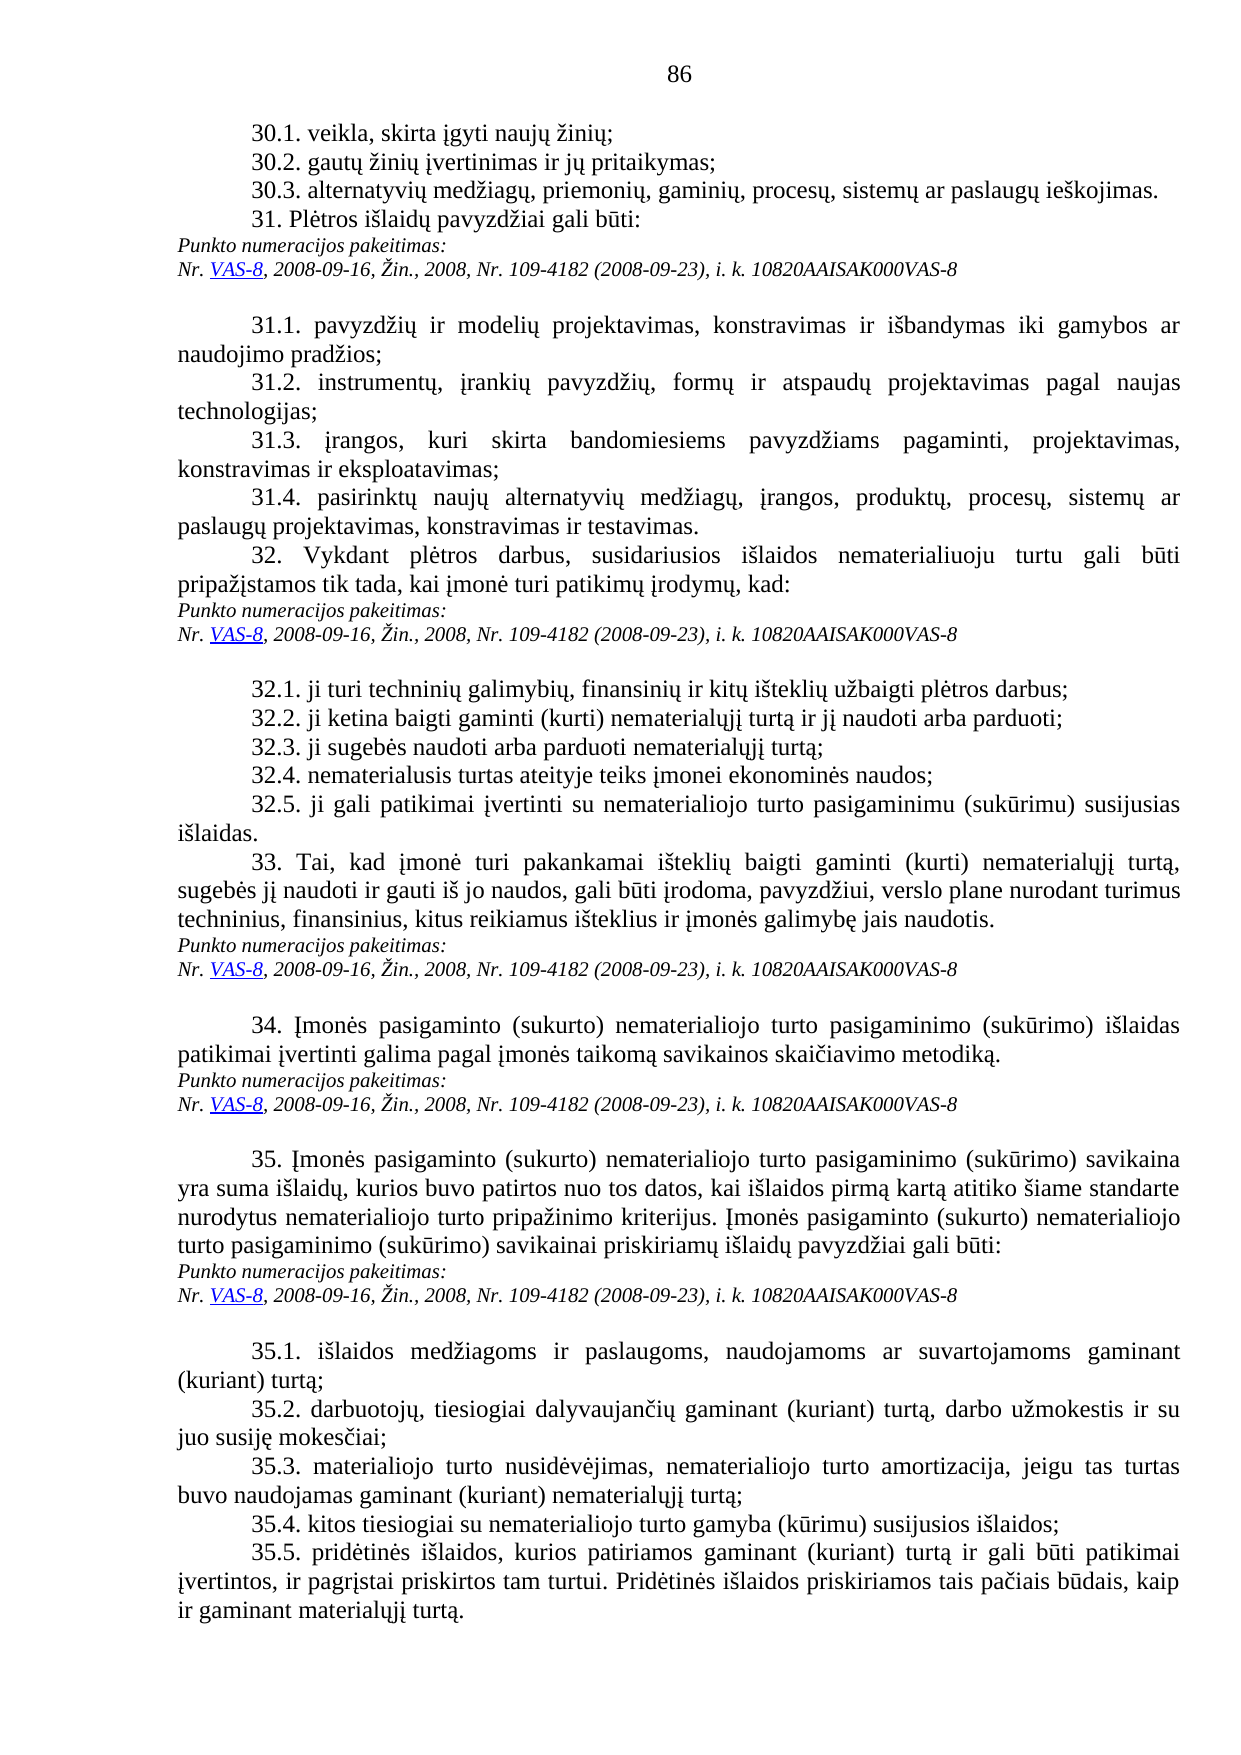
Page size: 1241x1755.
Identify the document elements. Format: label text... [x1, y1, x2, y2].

text Nr. VAS-8, 2008-09-16, Žin., 2008, Nr. 109-4182 (2008-09-23), i. k. 10820AAISAK000VAS-8 [177, 622, 1181, 646]
text 31.3. įrangos, kuri skirta bandomiesiems pavyzdžiams pagaminti, projektavimas, konstravimas ir eksploatavimas; [177, 425, 1181, 482]
text Nr. VAS-8, 2008-09-16, Žin., 2008, Nr. 109-4182 (2008-09-23), i. k. 10820AAISAK000VAS-8 [177, 1283, 1181, 1307]
text 33. Tai, kad įmonė turi pakankamai išteklių baigti gaminti (kurti) nematerialųjį turtą, sugebės jį naudoti ir gauti iš jo naudos, gali būti įrodoma, pavyzdžiui, verslo plane nurodant turimus techninius, finansinius, kitus reikiamus išteklius ir įmonės galimybę jais naudotis. [177, 847, 1181, 933]
text 31.2. instrumentų, įrankių pavyzdžių, formų ir atspaudų projektavimas pagal naujas technologijas; [177, 367, 1181, 425]
text Punkto numeracijos pakeitimas: [177, 1067, 1181, 1092]
text 35.4. kitos tiesiogiai su nematerialiojo turto gamyba (kūrimu) susijusios išlaidos; [177, 1509, 1181, 1537]
text 32.3. ji sugebės naudoti arba parduoti nematerialųjį turtą; [177, 732, 1181, 761]
text 35.3. materialiojo turto nusidėvėjimas, nematerialiojo turto amortizacija, jeigu tas turtas buvo naudojamas gaminant (kuriant) nematerialųjį turtą; [177, 1451, 1181, 1509]
text Nr. VAS-8, 2008-09-16, Žin., 2008, Nr. 109-4182 (2008-09-23), i. k. 10820AAISAK000VAS-8 [177, 1092, 1181, 1116]
text 32.2. ji ketina baigti gaminti (kurti) nematerialųjį turtą ir jį naudoti arba parduoti; [177, 703, 1181, 732]
text 32. Vykdant plėtros darbus, susidariusios išlaidos nematerialiuoju turtu gali būti pripažįstamos tik tada, kai įmonė turi patikimų įrodymų, kad: [177, 540, 1181, 597]
text 32.5. ji gali patikimai įvertinti su nematerialiojo turto pasigaminimu (sukūrimu) susijusias išlaidas. [177, 789, 1181, 847]
text Punkto numeracijos pakeitimas: [177, 233, 1181, 257]
text 35.1. išlaidos medžiagoms ir paslaugoms, naudojamoms ar suvartojamoms gaminant (kuriant) turtą; [177, 1336, 1181, 1394]
text 35. Įmonės pasigaminto (sukurto) nematerialiojo turto pasigaminimo (sukūrimo) savikaina yra suma išlaidų, kurios buvo patirtos nuo tos datos, kai išlaidos pirmą kartą atitiko šiame standarte nurodytus nematerialiojo turto pripažinimo kriterijus. Įmonės pasigaminto (sukurto) nematerialiojo turto pasigaminimo (sukūrimo) savikainai priskiriamų išlaidų pavyzdžiai gali būti: [177, 1144, 1181, 1259]
text 30.3. alternatyvių medžiagų, priemonių, gaminių, procesų, sistemų ar paslaugų ieškojimas. [177, 176, 1181, 204]
text 32.1. ji turi techninių galimybių, finansinių ir kitų išteklių užbaigti plėtros darbus; [177, 674, 1181, 703]
text 31.4. pasirinktų naujų alternatyvių medžiagų, įrangos, produktų, procesų, sistemų ar paslaugų projektavimas, konstravimas ir testavimas. [177, 482, 1181, 540]
text Punkto numeracijos pakeitimas: [177, 597, 1181, 622]
text 31. Plėtros išlaidų pavyzdžiai gali būti: [177, 204, 1181, 233]
text 34. Įmonės pasigaminto (sukurto) nematerialiojo turto pasigaminimo (sukūrimo) išlaidas patikimai įvertinti galima pagal įmonės taikomą savikainos skaičiavimo metodiką. [177, 1010, 1181, 1067]
text Nr. VAS-8, 2008-09-16, Žin., 2008, Nr. 109-4182 (2008-09-23), i. k. 10820AAISAK000VAS-8 [177, 257, 1181, 281]
text 30.1. veikla, skirta įgyti naujų žinių; [177, 118, 1181, 147]
text Punkto numeracijos pakeitimas: [177, 933, 1181, 957]
text 35.5. pridėtinės išlaidos, kurios patiriamos gaminant (kuriant) turtą ir gali būti patikimai įvertintos, ir pagrįstai priskirtos tam turtui. Pridėtinės išlaidos priskiriamos tais pačiais būdais, kaip ir gaminant materialųjį turtą. [177, 1537, 1181, 1624]
text 32.4. nematerialusis turtas ateityje teiks įmonei ekonominės naudos; [177, 761, 1181, 789]
text 35.2. darbuotojų, tiesiogiai dalyvaujančių gaminant (kuriant) turtą, darbo užmokestis ir su juo susiję mokesčiai; [177, 1394, 1181, 1451]
text Nr. VAS-8, 2008-09-16, Žin., 2008, Nr. 109-4182 (2008-09-23), i. k. 10820AAISAK000VAS-8 [177, 957, 1181, 981]
text 30.2. gautų žinių įvertinimas ir jų pritaikymas; [177, 147, 1181, 176]
text Punkto numeracijos pakeitimas: [177, 1259, 1181, 1283]
text 31.1. pavyzdžių ir modelių projektavimas, konstravimas ir išbandymas iki gamybos ar naudojimo pradžios; [177, 310, 1181, 367]
